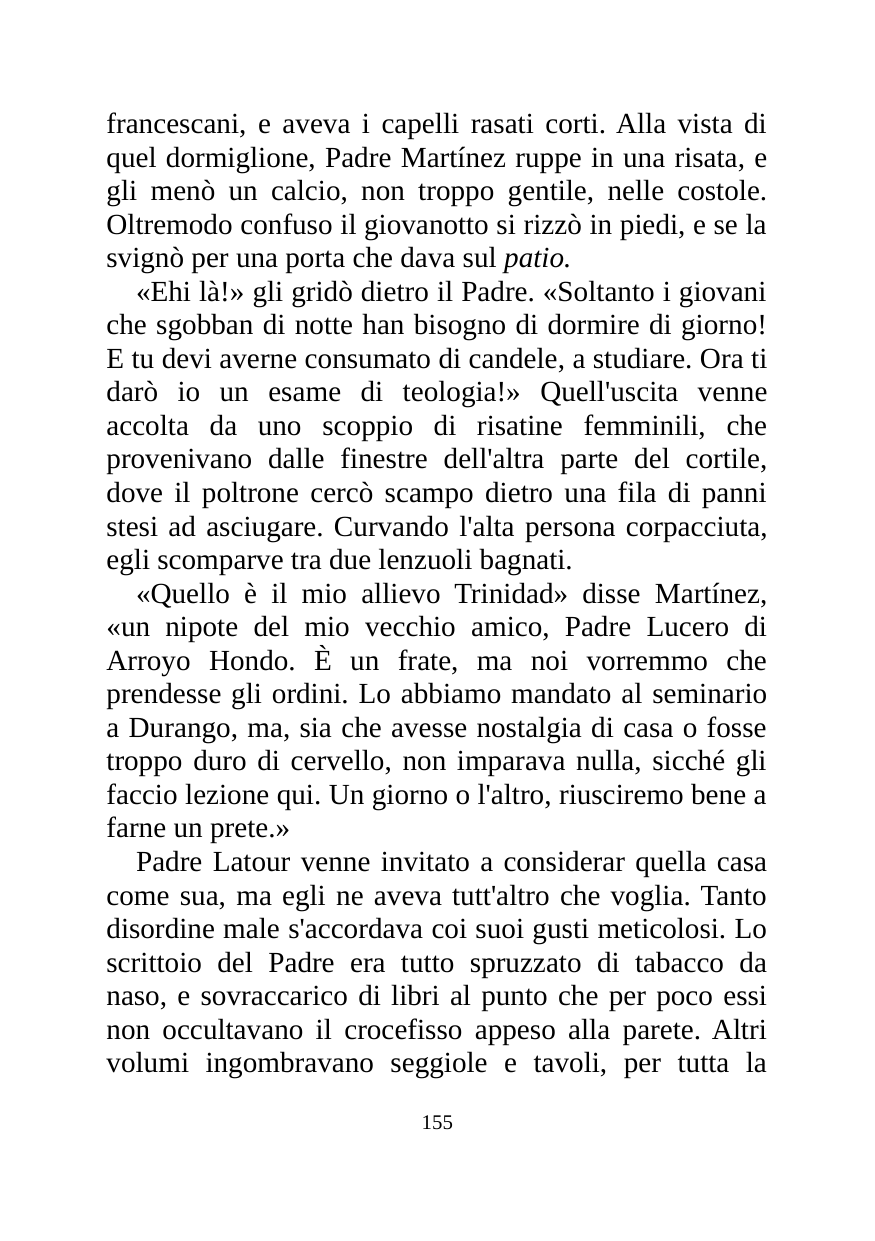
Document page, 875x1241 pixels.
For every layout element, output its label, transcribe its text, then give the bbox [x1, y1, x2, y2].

text «Quello è il mio allievo Trinidad» disse Martínez, «un nipote del mio vecchio amico, Padre Lucero di Arroyo Hondo. È un frate, ma noi vorremmo che prendesse gli ordini. Lo abbiamo mandato al seminario a Durango, ma, sia che avesse nostalgia di casa o fosse troppo duro di cervello, non imparava nulla, sicché gli faccio lezione qui. Un giorno o l'altro, riusciremo bene a farne un prete.» [106, 576, 768, 844]
text francescani, e aveva i capelli rasati corti. Alla vista di quel dormiglione, Padre Martínez ruppe in una risata, e gli menò un calcio, non troppo gentile, nelle costole. Oltremodo confuso il giovanotto si rizzò in piedi, e se la svignò per una porta che dava sul patio. [106, 106, 768, 274]
text Padre Latour venne invitato a considerar quella casa come sua, ma egli ne aveva tutt'altro che voglia. Tanto disordine male s'accordava coi suoi gusti meticolosi. Lo scrittoio del Padre era tutto spruzzato di tabacco da naso, e sovraccarico di libri al punto che per poco essi non occultavano il crocefisso appeso alla parete. Altri volumi ingombravano seggiole e tavoli, per tutta la [106, 844, 768, 1079]
text «Ehi là!» gli gridò dietro il Padre. «Soltanto i giovani che sgobban di notte han bisogno di dormire di giorno! E tu devi averne consumato di candele, a studiare. Ora ti darò io un esame di teologia!» Quell'uscita venne accolta da uno scoppio di risatine femminili, che provenivano dalle finestre dell'altra parte del cortile, dove il poltrone cercò scampo dietro una fila di panni stesi ad asciugare. Curvando l'alta persona corpacciuta, egli scomparve tra due lenzuoli bagnati. [106, 274, 768, 576]
